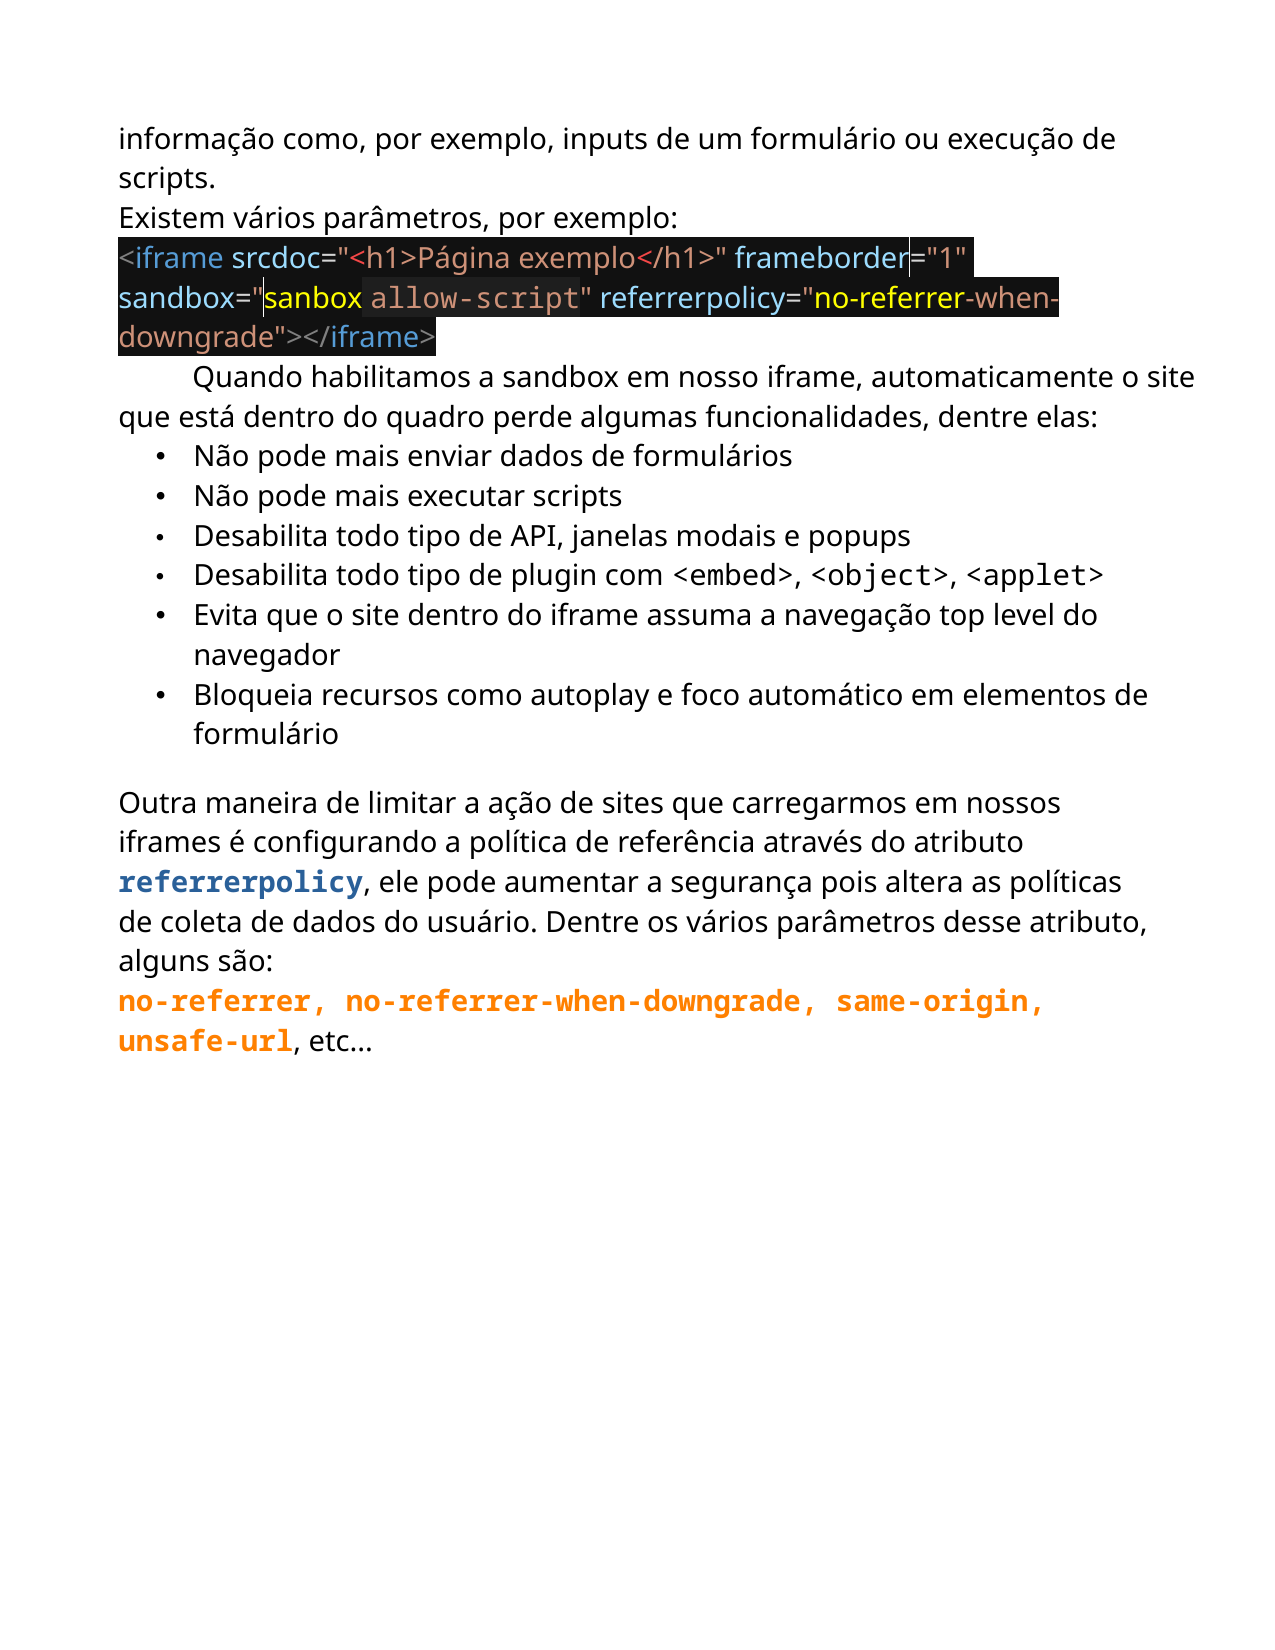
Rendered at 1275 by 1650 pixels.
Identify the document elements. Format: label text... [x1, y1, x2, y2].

text <iframe srcdoc="<h1>Página exemplo</h1>" frameborder="1" sandbox="sanbox allow-script" referrerpolicy="no-referrer-when-downgrade"></iframe> [118, 237, 1216, 356]
list Evita que o site dentro do iframe assuma a navegação top level do navegador [156, 594, 1157, 674]
text Quando habilitamos a sandbox em nosso iframe, automaticamente o site que está dentro do quadro perde algumas funcionalidades, dentre elas: [118, 356, 1216, 436]
list Desabilita todo tipo de API, janelas modais e popups [156, 515, 1157, 555]
text informação como, por exemplo, inputs de um formulário ou execução de scripts. Existem vários parâmetros, por exemplo: [118, 118, 1216, 237]
list Bloqueia recursos como autoplay e foco automático em elementos de formulário [156, 674, 1157, 753]
list Não pode mais enviar dados de formulários [156, 436, 1157, 475]
list Desabilita todo tipo de plugin com <embed>, <object>, <applet> [156, 555, 1157, 594]
text Outra maneira de limitar a ação de sites que carregarmos em nossos iframes é configurando a política de referência através do atributo referrerpolicy, ele pode aumentar a segurança pois altera as políticas de coleta de dados do usuário. Dentre os vários parâmetros desse atributo, alguns são: no-referrer, no-referrer-when-downgrade, same-origin, unsafe-url, etc... [118, 782, 1157, 1060]
list Não pode mais executar scripts [156, 475, 1157, 515]
